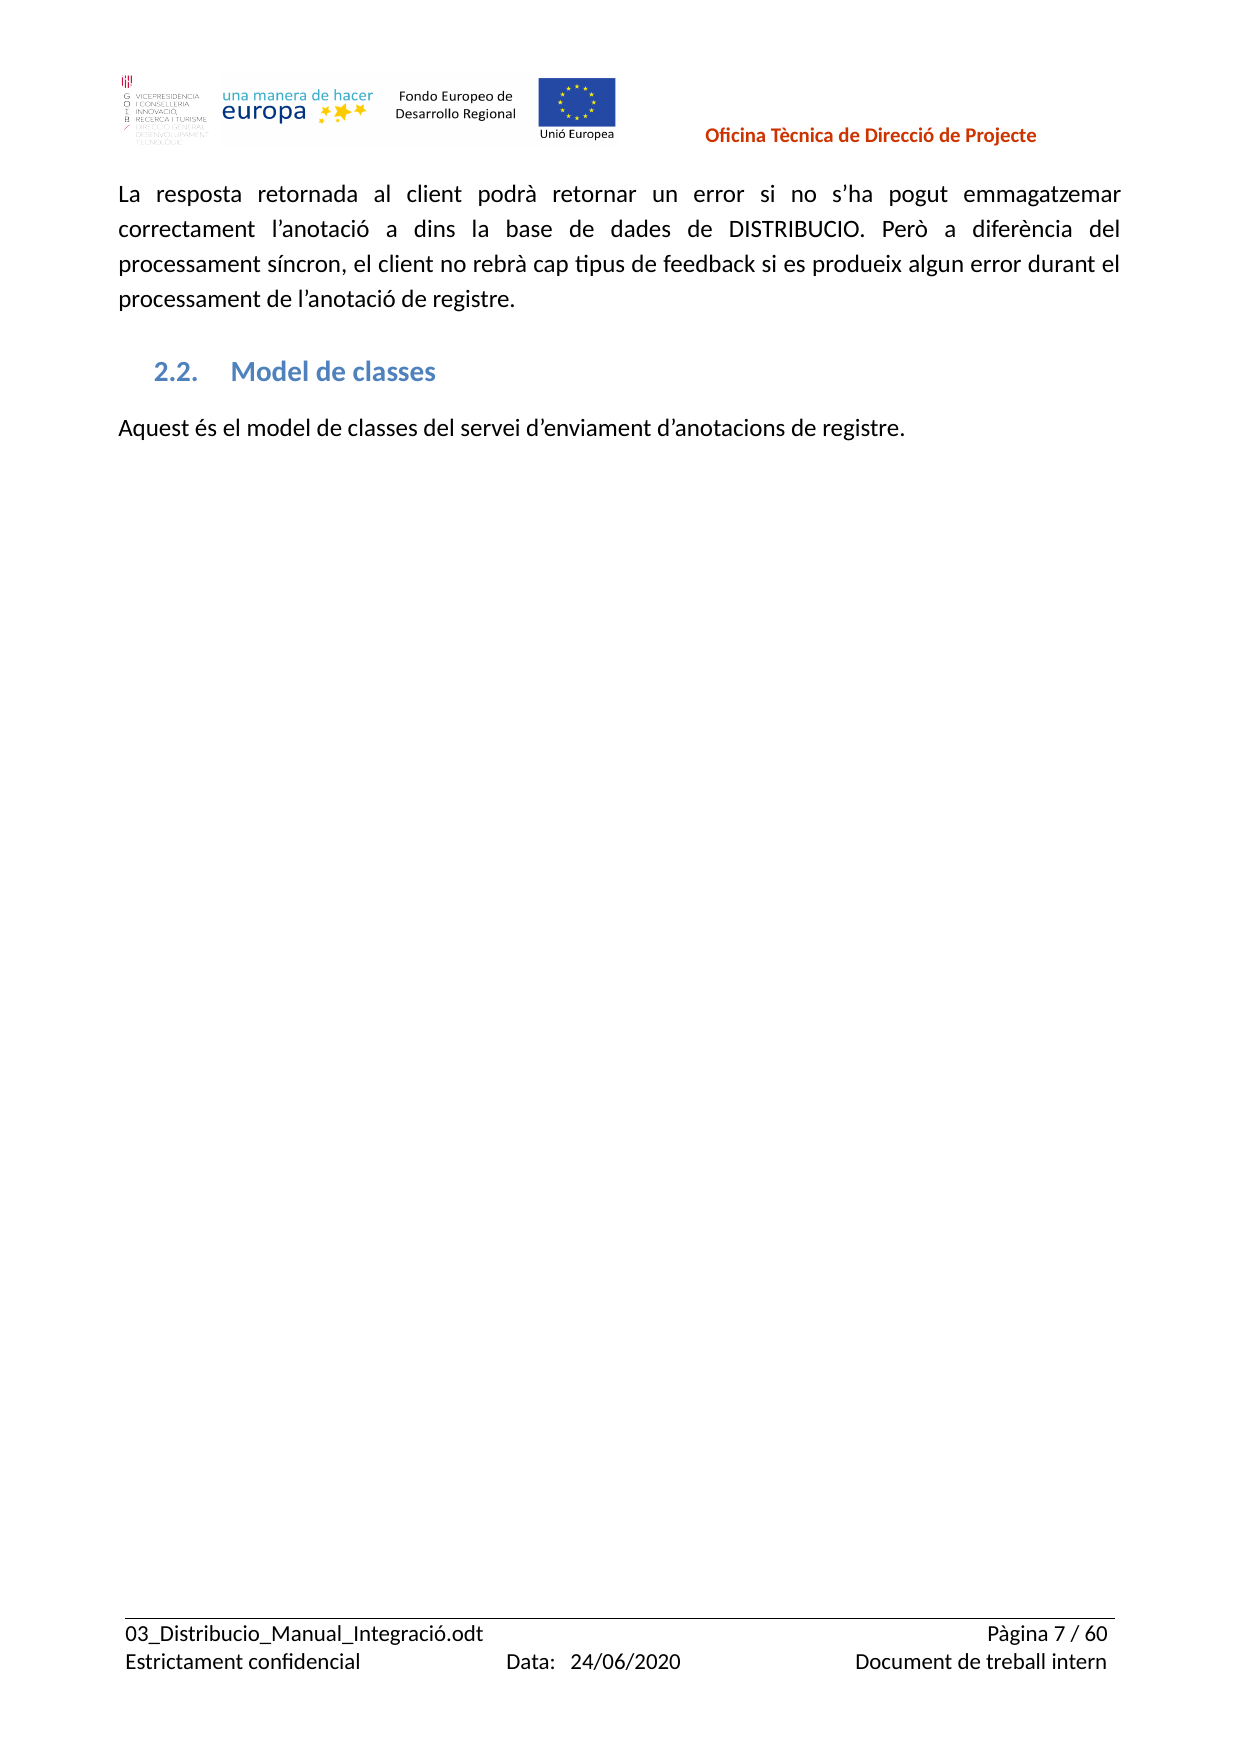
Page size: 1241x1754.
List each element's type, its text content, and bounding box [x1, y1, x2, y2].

picture [118, 73, 213, 147]
text La resposta retornada al client podrà retornar un error si no s’ha pogut emmagatzemar correctament l’anotació a dins la base de dades de DISTRIBUCIO. Però a diferència del processament síncron, el client no rebrà cap tipus de feedback si es produeix algun error durant el processament de l’anotació de registre. [118, 178, 1122, 313]
subtitle Model de classes [153, 353, 1122, 388]
picture [219, 73, 621, 147]
text Aquest és el model de classes del servei d’enviament d’anotacions de registre. [118, 412, 1122, 443]
